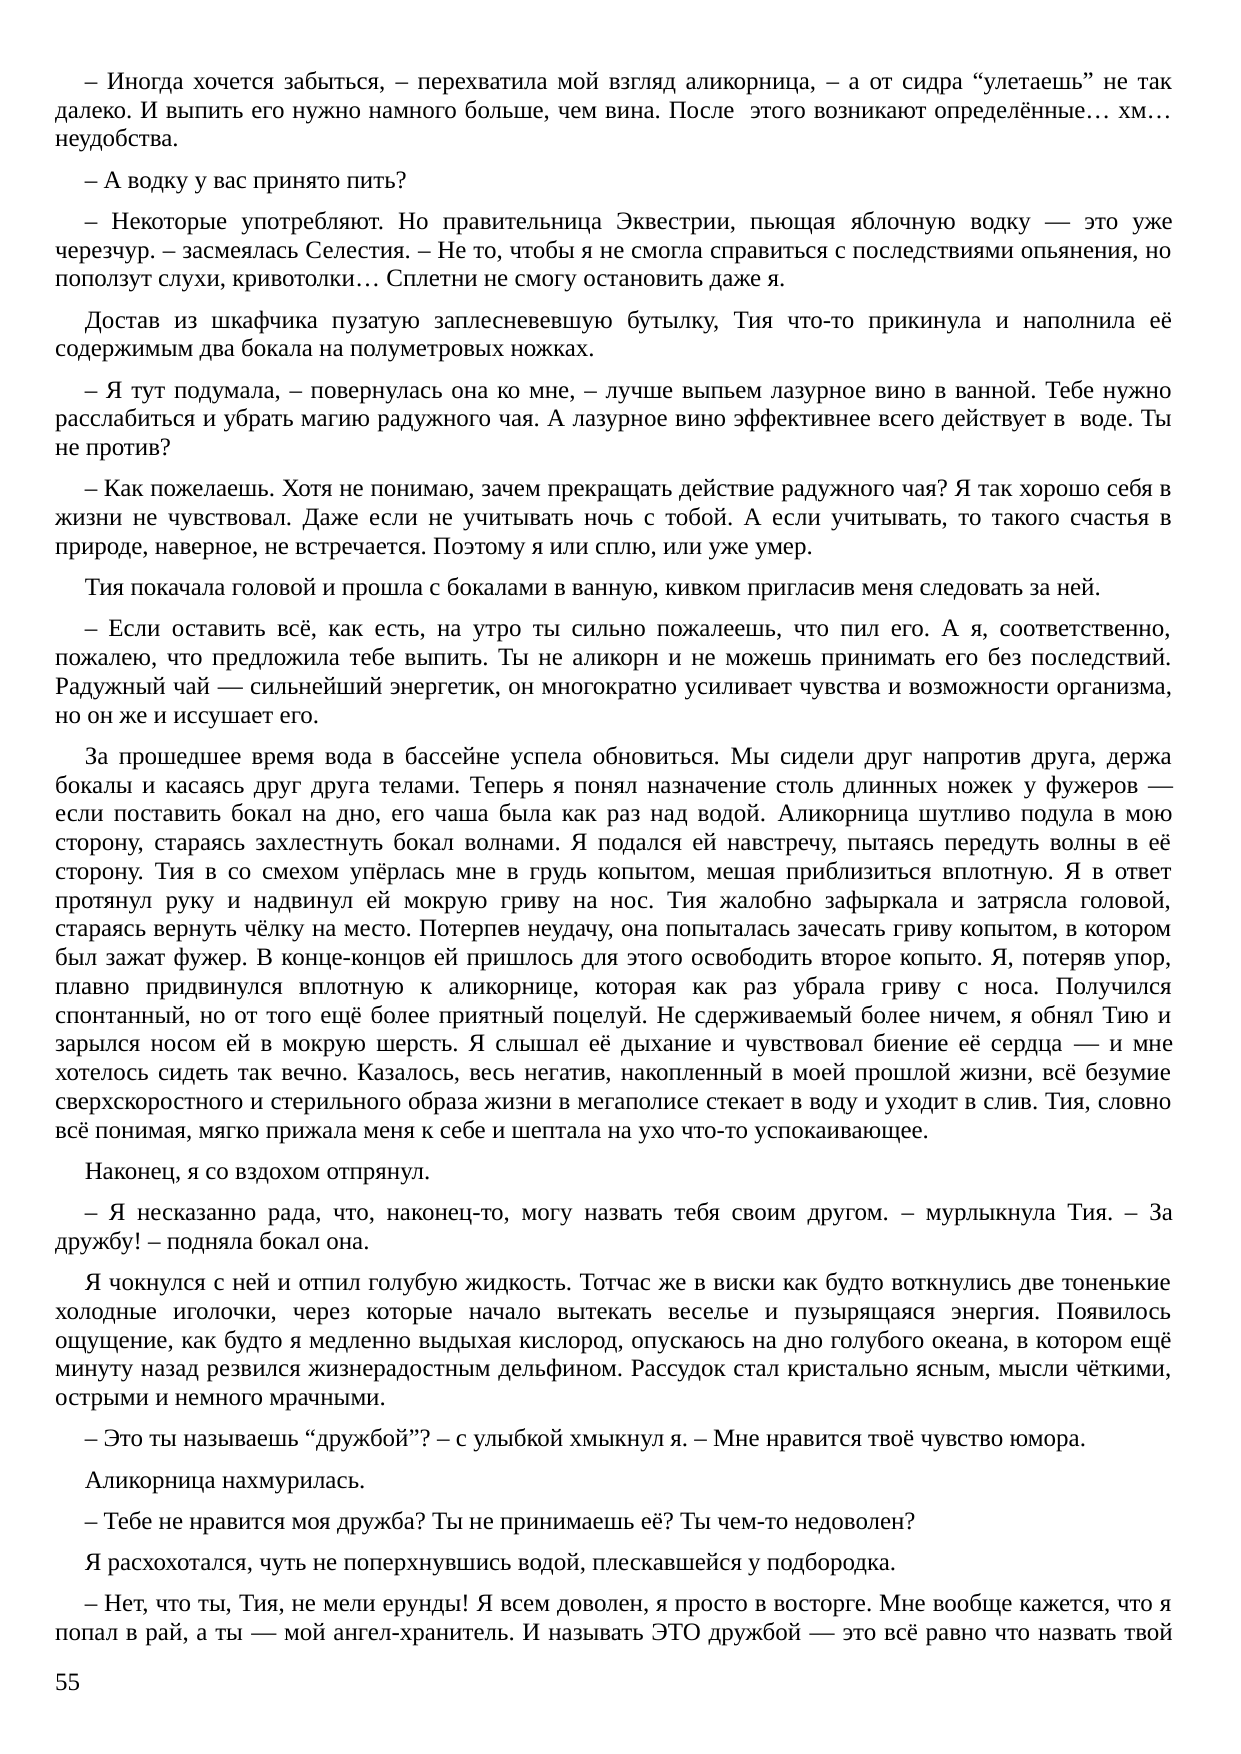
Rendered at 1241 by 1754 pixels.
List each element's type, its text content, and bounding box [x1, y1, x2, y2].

text – Я тут подумала, – повернулась она ко мне, – лучше выпьем лазурное вино в ванной. Тебе нужно расслабиться и убрать магию радужного чая. А лазурное вино эффективнее всего действует в воде. Ты не против? [55, 375, 1173, 461]
text Тия покачала головой и прошла с бокалами в ванную, кивком пригласив меня следовать за ней. [55, 572, 1173, 601]
text – Я несказанно рада, что, наконец-то, могу назвать тебя своим другом. – мурлыкнула Тия. – За дружбу! – подняла бокал она. [55, 1197, 1173, 1255]
text – Это ты называешь “дружбой”? – с улыбкой хмыкнул я. – Мне нравится твоё чувство юмора. [55, 1423, 1173, 1452]
text – А водку у вас принято пить? [55, 165, 1173, 193]
text Достав из шкафчика пузатую заплесневевшую бутылку, Тия что-то прикинула и наполнила её содержимым два бокала на полуметровых ножках. [55, 305, 1173, 362]
text Я чокнулся с ней и отпил голубую жидкость. Тотчас же в виски как будто воткнулись две тоненькие холодные иголочки, через которые начало вытекать веселье и пузырящаяся энергия. Появилось ощущение, как будто я медленно выдыхая кислород, опускаюсь на дно голубого океана, в котором ещё минуту назад резвился жизнерадостным дельфином. Рассудок стал кристально ясным, мысли чёткими, острыми и немного мрачными. [55, 1267, 1173, 1411]
text – Нет, что ты, Тия, не мели ерунды! Я всем доволен, я просто в восторге. Мне вообще кажется, что я попал в рай, а ты — мой ангел-хранитель. И называть ЭТО дружбой — это всё равно что назвать твой [55, 1588, 1173, 1646]
text – Если оставить всё, как есть, на утро ты сильно пожалеешь, что пил его. А я, соответственно, пожалею, что предложила тебе выпить. Ты не аликорн и не можешь принимать его без последствий. Радужный чай — сильнейший энергетик, он многократно усиливает чувства и возможности организма, но он же и иссушает его. [55, 613, 1173, 728]
text – Тебе не нравится моя дружба? Ты не принимаешь её? Ты чем-то недоволен? [55, 1506, 1173, 1535]
text – Иногда хочется забыться, – перехватила мой взгляд аликорница, – а от сидра “улетаешь” не так далеко. И выпить его нужно намного больше, чем вина. После этого возникают определённые… хм… неудобства. [55, 66, 1173, 152]
text Я расхохотался, чуть не поперхнувшись водой, плескавшейся у подбородка. [55, 1547, 1173, 1576]
text – Некоторые употребляют. Но правительница Эквестрии, пьющая яблочную водку — это уже черезчур. – засмеялась Селестия. – Не то, чтобы я не смогла справиться с последствиями опьянения, но поползут слухи, кривотолки… Сплетни не смогу остановить даже я. [55, 206, 1173, 292]
text Аликорница нахмурилась. [55, 1465, 1173, 1493]
text Наконец, я со вздохом отпрянул. [55, 1156, 1173, 1185]
text – Как пожелаешь. Хотя не понимаю, зачем прекращать действие радужного чая? Я так хорошо себя в жизни не чувствовал. Даже если не учитывать ночь с тобой. А если учитывать, то такого счастья в природе, наверное, не встречается. Поэтому я или сплю, или уже умер. [55, 473, 1173, 560]
text За прошедшее время вода в бассейне успела обновиться. Мы сидели друг напротив друга, держа бокалы и касаясь друг друга телами. Теперь я понял назначение столь длинных ножек у фужеров — если поставить бокал на дно, его чаша была как раз над водой. Аликорница шутливо подула в мою сторону, стараясь захлестнуть бокал волнами. Я подался ей навстречу, пытаясь передуть волны в её сторону. Тия в со смехом упёрлась мне в грудь копытом, мешая приблизиться вплотную. Я в ответ протянул руку и надвинул ей мокрую гриву на нос. Тия жалобно зафыркала и затрясла головой, стараясь вернуть чёлку на место. Потерпев неудачу, она попыталась зачесать гриву копытом, в котором был зажат фужер. В конце-концов ей пришлось для этого освободить второе копыто. Я, потеряв упор, плавно придвинулся вплотную к аликорнице, которая как раз убрала гриву с носа. Получился спонтанный, но от того ещё более приятный поцелуй. Не сдерживаемый более ничем, я обнял Тию и зарылся носом ей в мокрую шерсть. Я слышал её дыхание и чувствовал биение её сердца — и мне хотелось сидеть так вечно. Казалось, весь негатив, накопленный в моей прошлой жизни, всё безумие сверхскоростного и стерильного образа жизни в мегаполисе стекает в воду и уходит в слив. Тия, словно всё понимая, мягко прижала меня к себе и шептала на ухо что-то успокаивающее. [55, 741, 1173, 1143]
